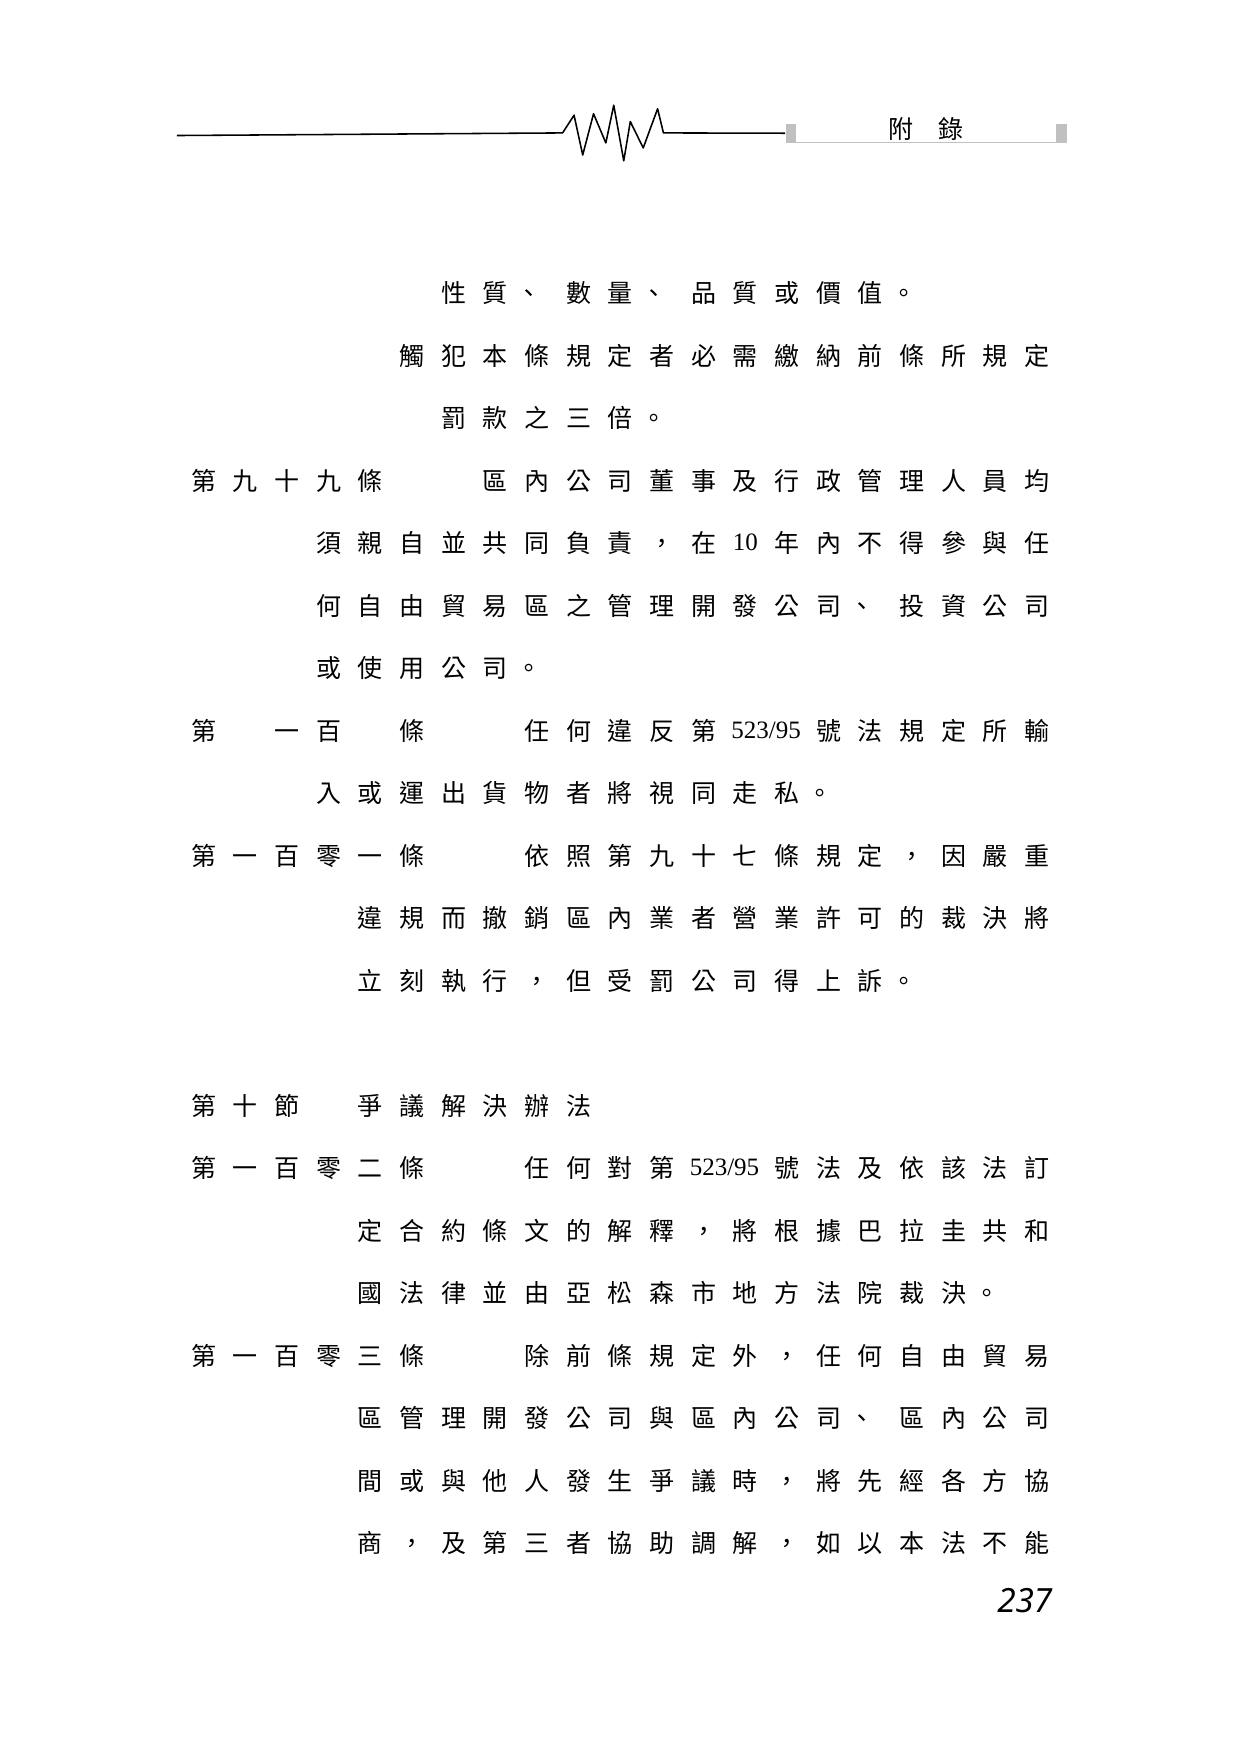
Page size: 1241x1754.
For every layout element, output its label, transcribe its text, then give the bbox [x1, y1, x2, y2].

text 第九十九條 區內公司董事及行政管理人員均須親自並共同負責，在10年內不得參與任何自由貿易區之管理開發公司、投資公司或使用公司。 [183, 438, 1058, 688]
text 第一百零二條 任何對第523/95號法及依該法訂定合約條文的解釋，將根據巴拉圭共和國法律並由亞松森市地方法院裁決。 [183, 1125, 1058, 1313]
text 第十節 爭議解決辦法 [183, 1063, 1058, 1125]
text 性質、數量、品質或價值。 [355, 250, 1058, 313]
text 第一百零三條 除前條規定外，任何自由貿易區管理開發公司與區內公司、區內公司間或與他人發生爭議時，將先經各方協商，及第三者協助調解，如以本法不能 [183, 1313, 1058, 1563]
text 第一百零一條 依照第九十七條規定，因嚴重違規而撤銷區內業者營業許可的裁決將立刻執行，但受罰公司得上訴。 [183, 813, 1058, 1000]
text 第 一百 條 任何違反第523/95號法規定所輸入或運出貨物者將視同走私。 [183, 688, 1058, 813]
text 觸犯本條規定者必需繳納前條所規定罰款之三倍。 [355, 313, 1058, 438]
